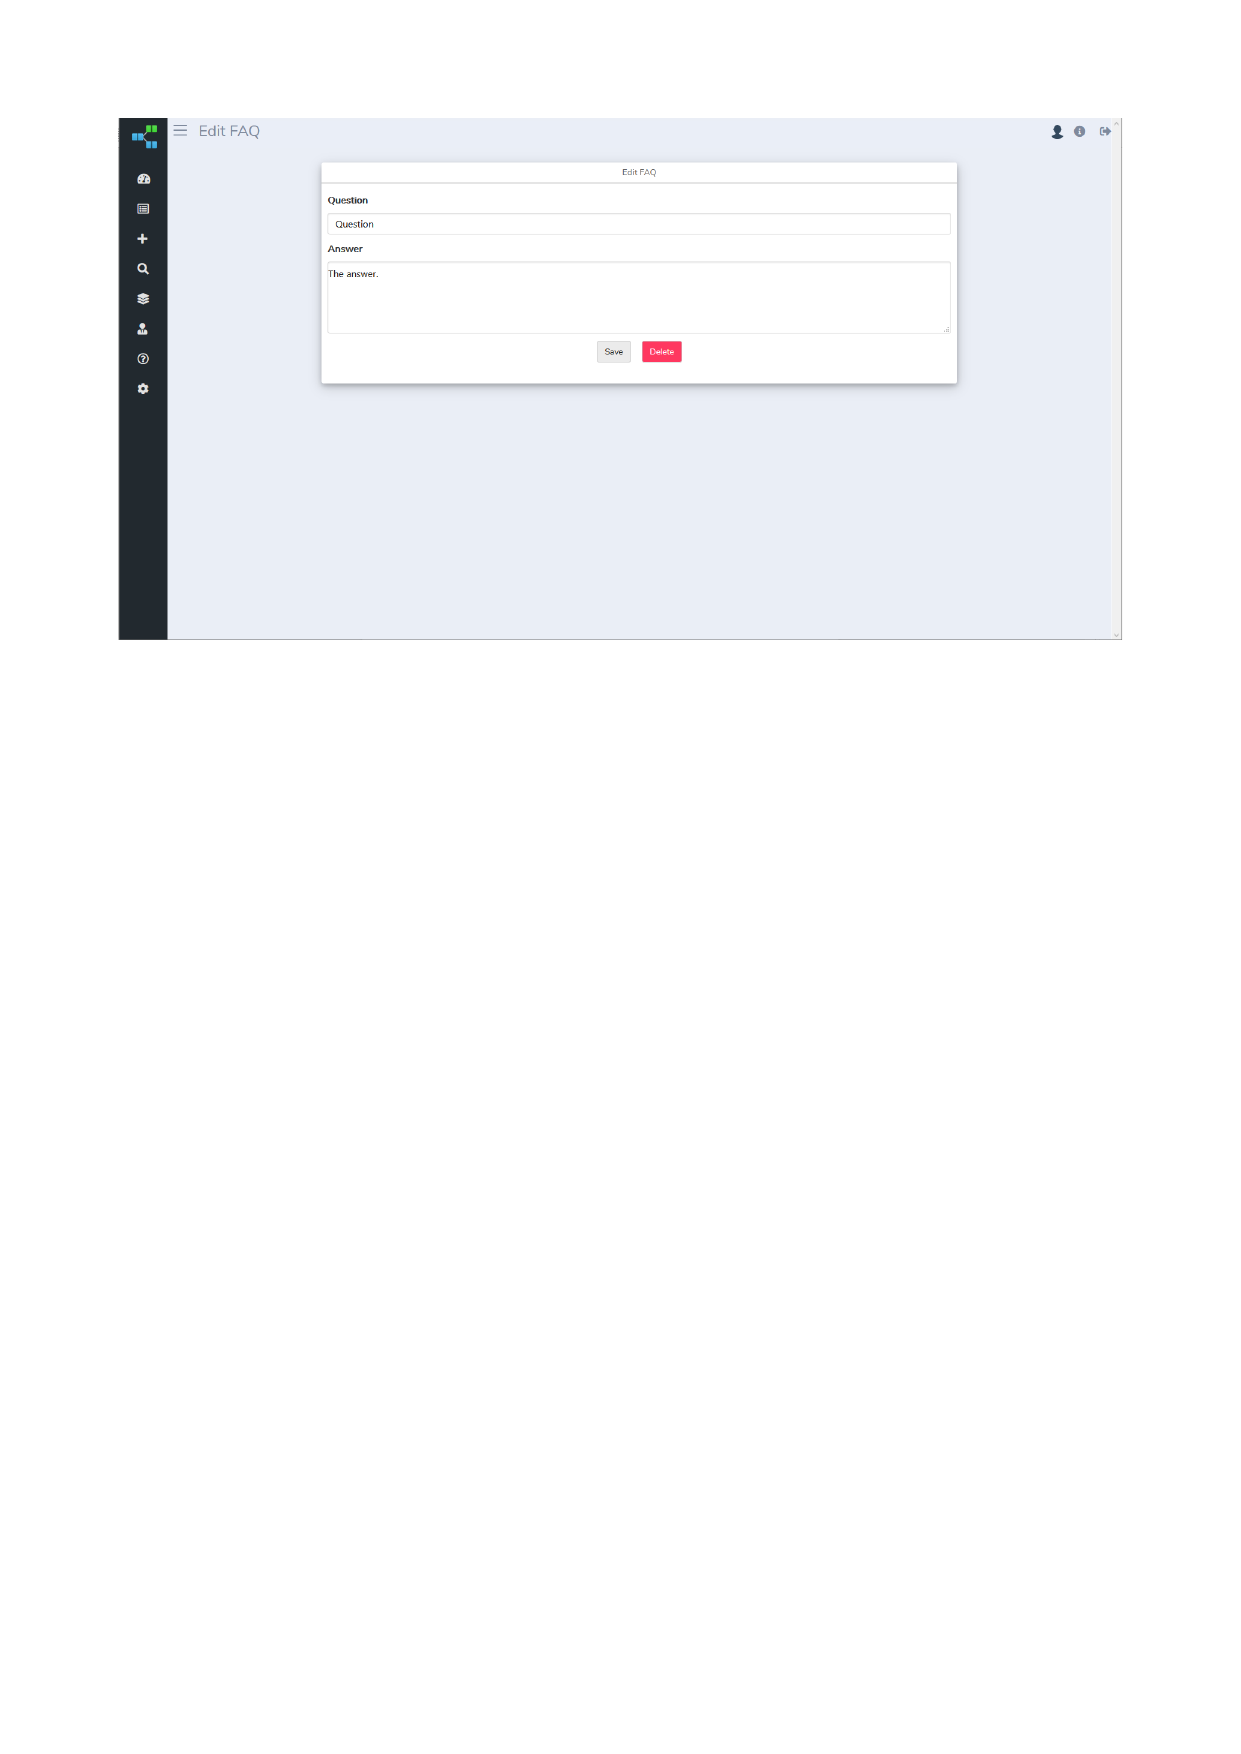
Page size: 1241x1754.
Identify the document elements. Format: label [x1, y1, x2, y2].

picture [118, 118, 1123, 640]
